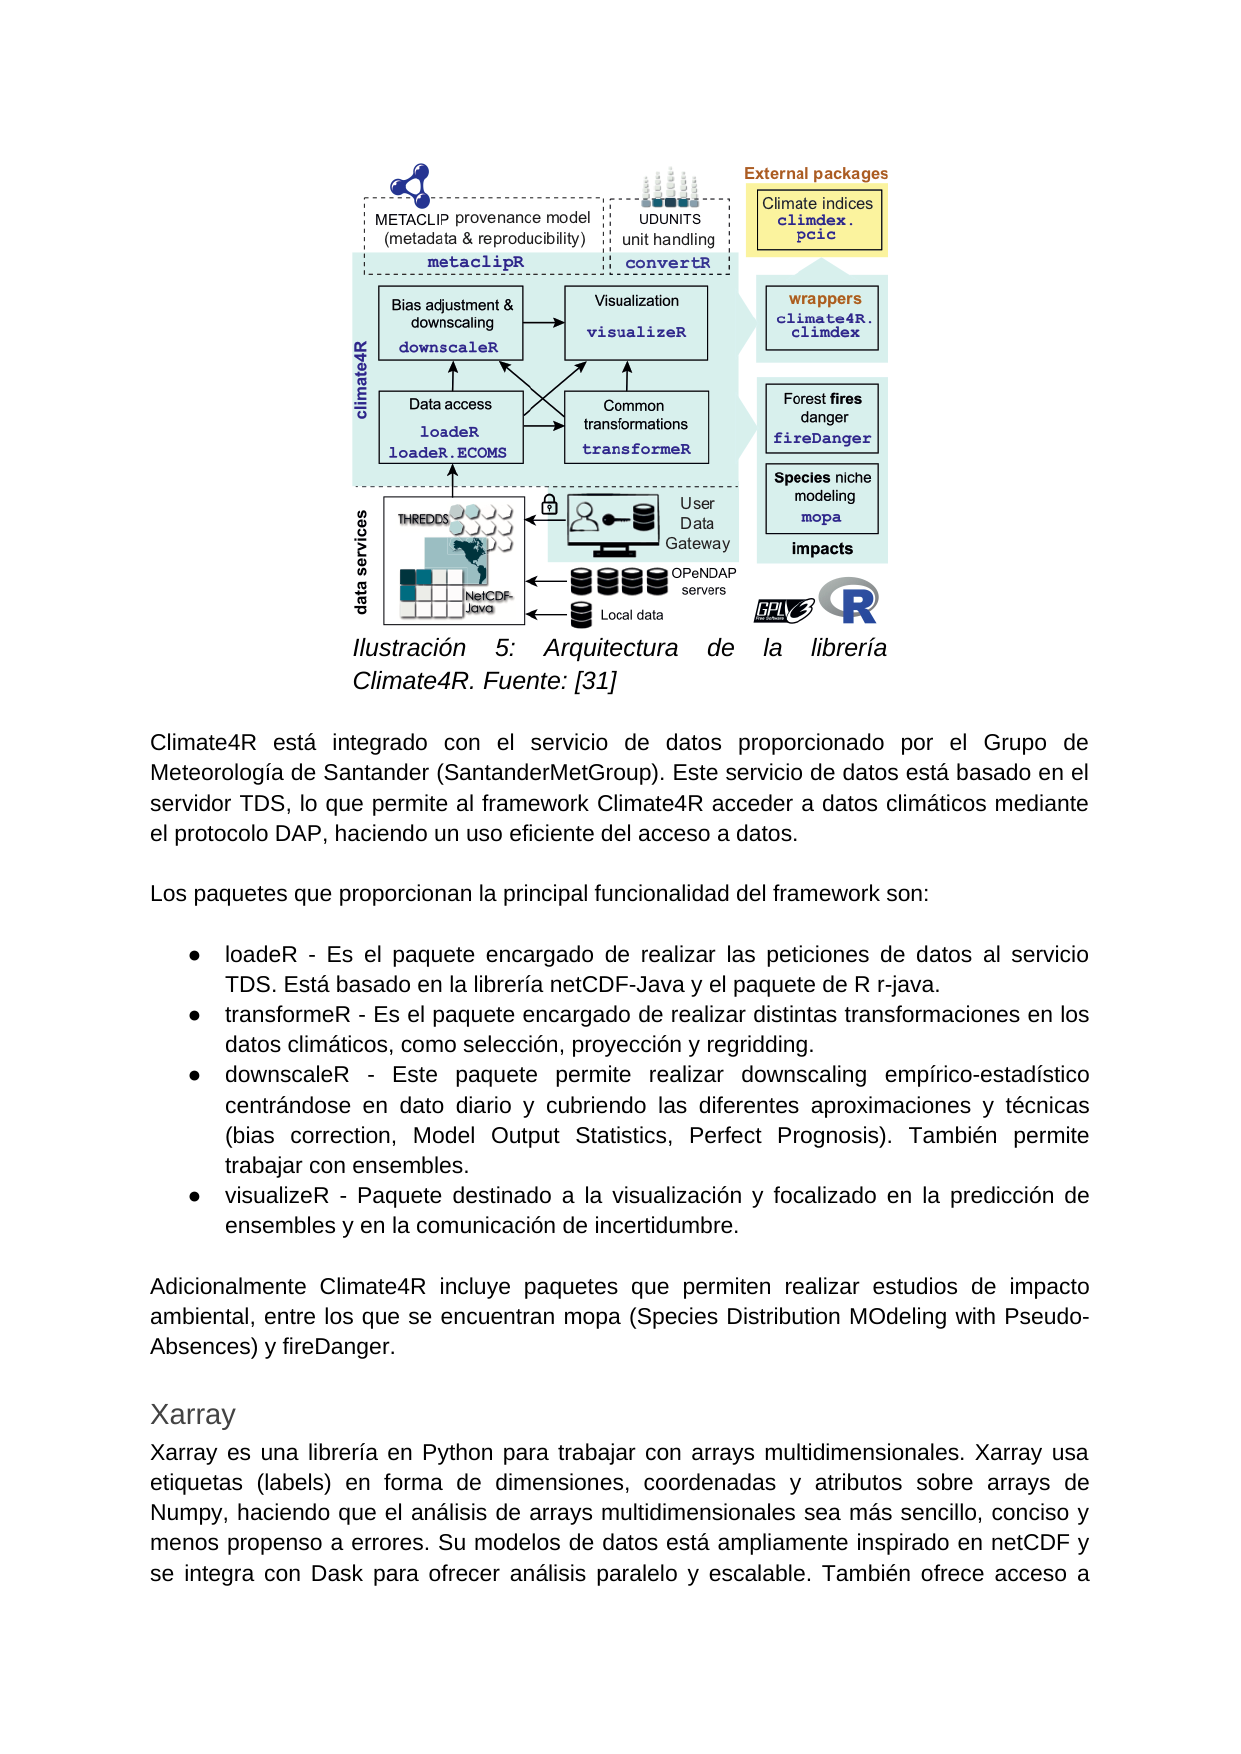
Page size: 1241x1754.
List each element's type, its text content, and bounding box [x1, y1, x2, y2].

list transformeR - Es el paquete encargado de realizar distintas transformaciones en los datos climáticos, como selección, proyección y regridding. [187, 1001, 1090, 1057]
text Ilustración 5: Arquitectura de la librería Climate4R. Fuente: [31] [352, 629, 888, 695]
picture [352, 162, 888, 629]
list loadeR - Es el paquete encargado de realizar las peticiones de datos al servicio TDS. Está basado en la librería netCDF-Java y el paquete de R r-java. [187, 941, 1090, 997]
list visualizeR - Paquete destinado a la visualización y focalizado en la predicción de ensembles y en la comunicación de incertidumbre. [187, 1182, 1090, 1239]
text Xarray es una librería en Python para trabajar con arrays multidimensionales. Xarray usa etiquetas (labels) en forma de dimensiones, coordenadas y atributos sobre arrays de Numpy, haciendo que el análisis de arrays multidimensionales sea más sencillo, conciso y menos propenso a errores. Su modelos de datos está ampliamente inspirado en netCDF y se integra con Dask para ofrecer análisis paralelo y escalable. También ofrece acceso a [150, 1439, 1090, 1586]
text Adicionalmente Climate4R incluye paquetes que permiten realizar estudios de impacto ambiental, entre los que se encuentran mopa (Species Distribution MOdeling with Pseudo-Absences) y fireDanger. [150, 1273, 1090, 1359]
text Los paquetes que proporcionan la principal funcionalidad del framework son: [150, 880, 1090, 906]
text Climate4R está integrado con el servicio de datos proporcionado por el Grupo de Meteorología de Santander (SantanderMetGroup). Este servicio de datos está basado en el servidor TDS, lo que permite al framework Climate4R acceder a datos climáticos mediante el protocolo DAP, haciendo un uso eficiente del acceso a datos. [150, 729, 1090, 846]
subtitle Xarray [150, 1397, 1090, 1430]
list downscaleR - Este paquete permite realizar downscaling empírico-estadístico centrándose en dato diario y cubriendo las diferentes aproximaciones y técnicas (bias correction, Model Output Statistics, Perfect Prognosis). También permite trabajar con ensembles. [187, 1061, 1090, 1178]
